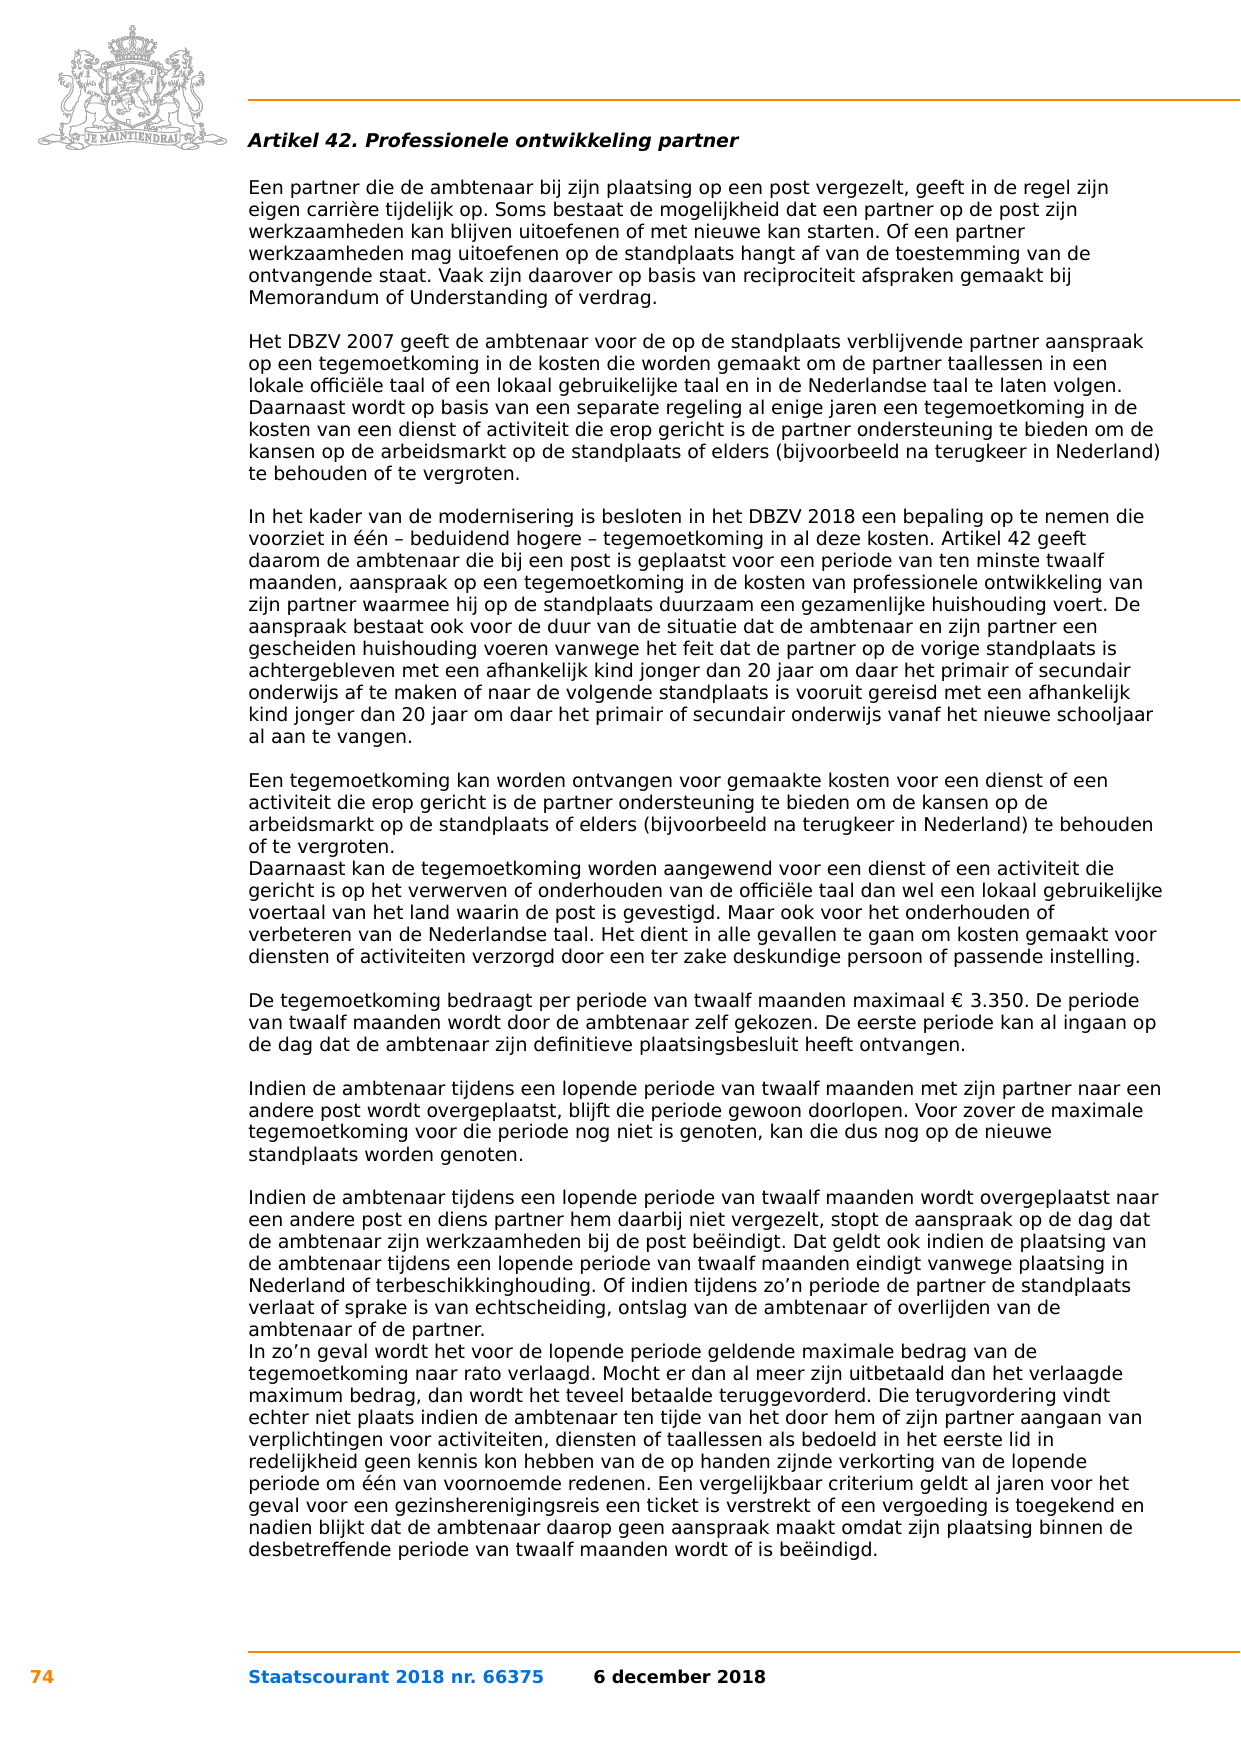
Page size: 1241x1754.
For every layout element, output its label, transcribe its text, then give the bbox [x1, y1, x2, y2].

text Indien de ambtenaar tijdens een lopende periode van twaalf maanden met zijn partner naar een andere post wordt overgeplaatst, blijft die periode gewoon doorlopen. Voor zover de maximale tegemoetkoming voor die periode nog niet is genoten, kan die dus nog op de nieuwe standplaats worden genoten. [248, 1077, 1163, 1165]
text In zo’n geval wordt het voor de lopende periode geldende maximale bedrag van de tegemoetkoming naar rato verlaagd. Mocht er dan al meer zijn uitbetaald dan het verlaagde maximum bedrag, dan wordt het teveel betaalde teruggevorderd. Die terugvordering vindt echter niet plaats indien de ambtenaar ten tijde van het door hem of zijn partner aangaan van verplichtingen voor activiteiten, diensten of taallessen als bedoeld in het eerste lid in redelijkheid geen kennis kon hebben van de op handen zijnde verkorting van de lopende periode om één van voornoemde redenen. Een vergelijkbaar criterium geldt al jaren voor het geval voor een gezinsherenigingsreis een ticket is verstrekt of een vergoeding is toegekend en nadien blijkt dat de ambtenaar daarop geen aanspraak maakt omdat zijn plaatsing binnen de desbetreffende periode van twaalf maanden wordt of is beëindigd. [248, 1341, 1163, 1561]
text Daarnaast kan de tegemoetkoming worden aangewend voor een dienst of een activiteit die gericht is op het verwerven of onderhouden van de officiële taal dan wel een lokaal gebruikelijke voertaal van het land waarin de post is gevestigd. Maar ook voor het onderhouden of verbeteren van de Nederlandse taal. Het dient in alle gevallen te gaan om kosten gemaakt voor diensten of activiteiten verzorgd door een ter zake deskundige persoon of passende instelling. [248, 858, 1163, 968]
text Het DBZV 2007 geeft de ambtenaar voor de op de standplaats verblijvende partner aanspraak op een tegemoetkoming in de kosten die worden gemaakt om de partner taallessen in een lokale officiële taal of een lokaal gebruikelijke taal en in de Nederlandse taal te laten volgen. Daarnaast wordt op basis van een separate regeling al enige jaren een tegemoetkoming in de kosten van een dienst of activiteit die erop gericht is de partner ondersteuning te bieden om de kansen op de arbeidsmarkt op de standplaats of elders (bijvoorbeeld na terugkeer in Nederland) te behouden of te vergroten. [248, 331, 1163, 484]
picture [38, 25, 227, 150]
text In het kader van de modernisering is besloten in het DBZV 2018 een bepaling op te nemen die voorziet in één – beduidend hogere – tegemoetkoming in al deze kosten. Artikel 42 geeft daarom de ambtenaar die bij een post is geplaatst voor een periode van ten minste twaalf maanden, aanspraak op een tegemoetkoming in de kosten van professionele ontwikkeling van zijn partner waarmee hij op de standplaats duurzaam een gezamenlijke huishouding voert. De aanspraak bestaat ook voor de duur van de situatie dat de ambtenaar en zijn partner een gescheiden huishouding voeren vanwege het feit dat de partner op de vorige standplaats is achtergebleven met een afhankelijk kind jonger dan 20 jaar om daar het primair of secundair onderwijs af te maken of naar de volgende standplaats is vooruit gereisd met een afhankelijk kind jonger dan 20 jaar om daar het primair of secundair onderwijs vanaf het nieuwe schooljaar al aan te vangen. [248, 506, 1163, 748]
text Een partner die de ambtenaar bij zijn plaatsing op een post vergezelt, geeft in de regel zijn eigen carrière tijdelijk op. Soms bestaat de mogelijkheid dat een partner op de post zijn werkzaamheden kan blijven uitoefenen of met nieuwe kan starten. Of een partner werkzaamheden mag uitoefenen op de standplaats hangt af van de toestemming van de ontvangende staat. Vaak zijn daarover op basis van reciprociteit afspraken gemaakt bij Memorandum of Understanding of verdrag. [248, 177, 1163, 309]
subtitle Artikel 42. Professionele ontwikkeling partner [248, 130, 1163, 152]
text Een tegemoetkoming kan worden ontvangen voor gemaakte kosten voor een dienst of een activiteit die erop gericht is de partner ondersteuning te bieden om de kansen op de arbeidsmarkt op de standplaats of elders (bijvoorbeeld na terugkeer in Nederland) te behouden of te vergroten. [248, 770, 1163, 858]
text De tegemoetkoming bedraagt per periode van twaalf maanden maximaal € 3.350. De periode van twaalf maanden wordt door de ambtenaar zelf gekozen. De eerste periode kan al ingaan op de dag dat de ambtenaar zijn definitieve plaatsingsbesluit heeft ontvangen. [248, 990, 1163, 1056]
text Indien de ambtenaar tijdens een lopende periode van twaalf maanden wordt overgeplaatst naar een andere post en diens partner hem daarbij niet vergezelt, stopt de aanspraak op de dag dat de ambtenaar zijn werkzaamheden bij de post beëindigt. Dat geldt ook indien de plaatsing van de ambtenaar tijdens een lopende periode van twaalf maanden eindigt vanwege plaatsing in Nederland of terbeschikkinghouding. Of indien tijdens zo’n periode de partner de standplaats verlaat of sprake is van echtscheiding, ontslag van de ambtenaar of overlijden van de ambtenaar of de partner. [248, 1187, 1163, 1341]
